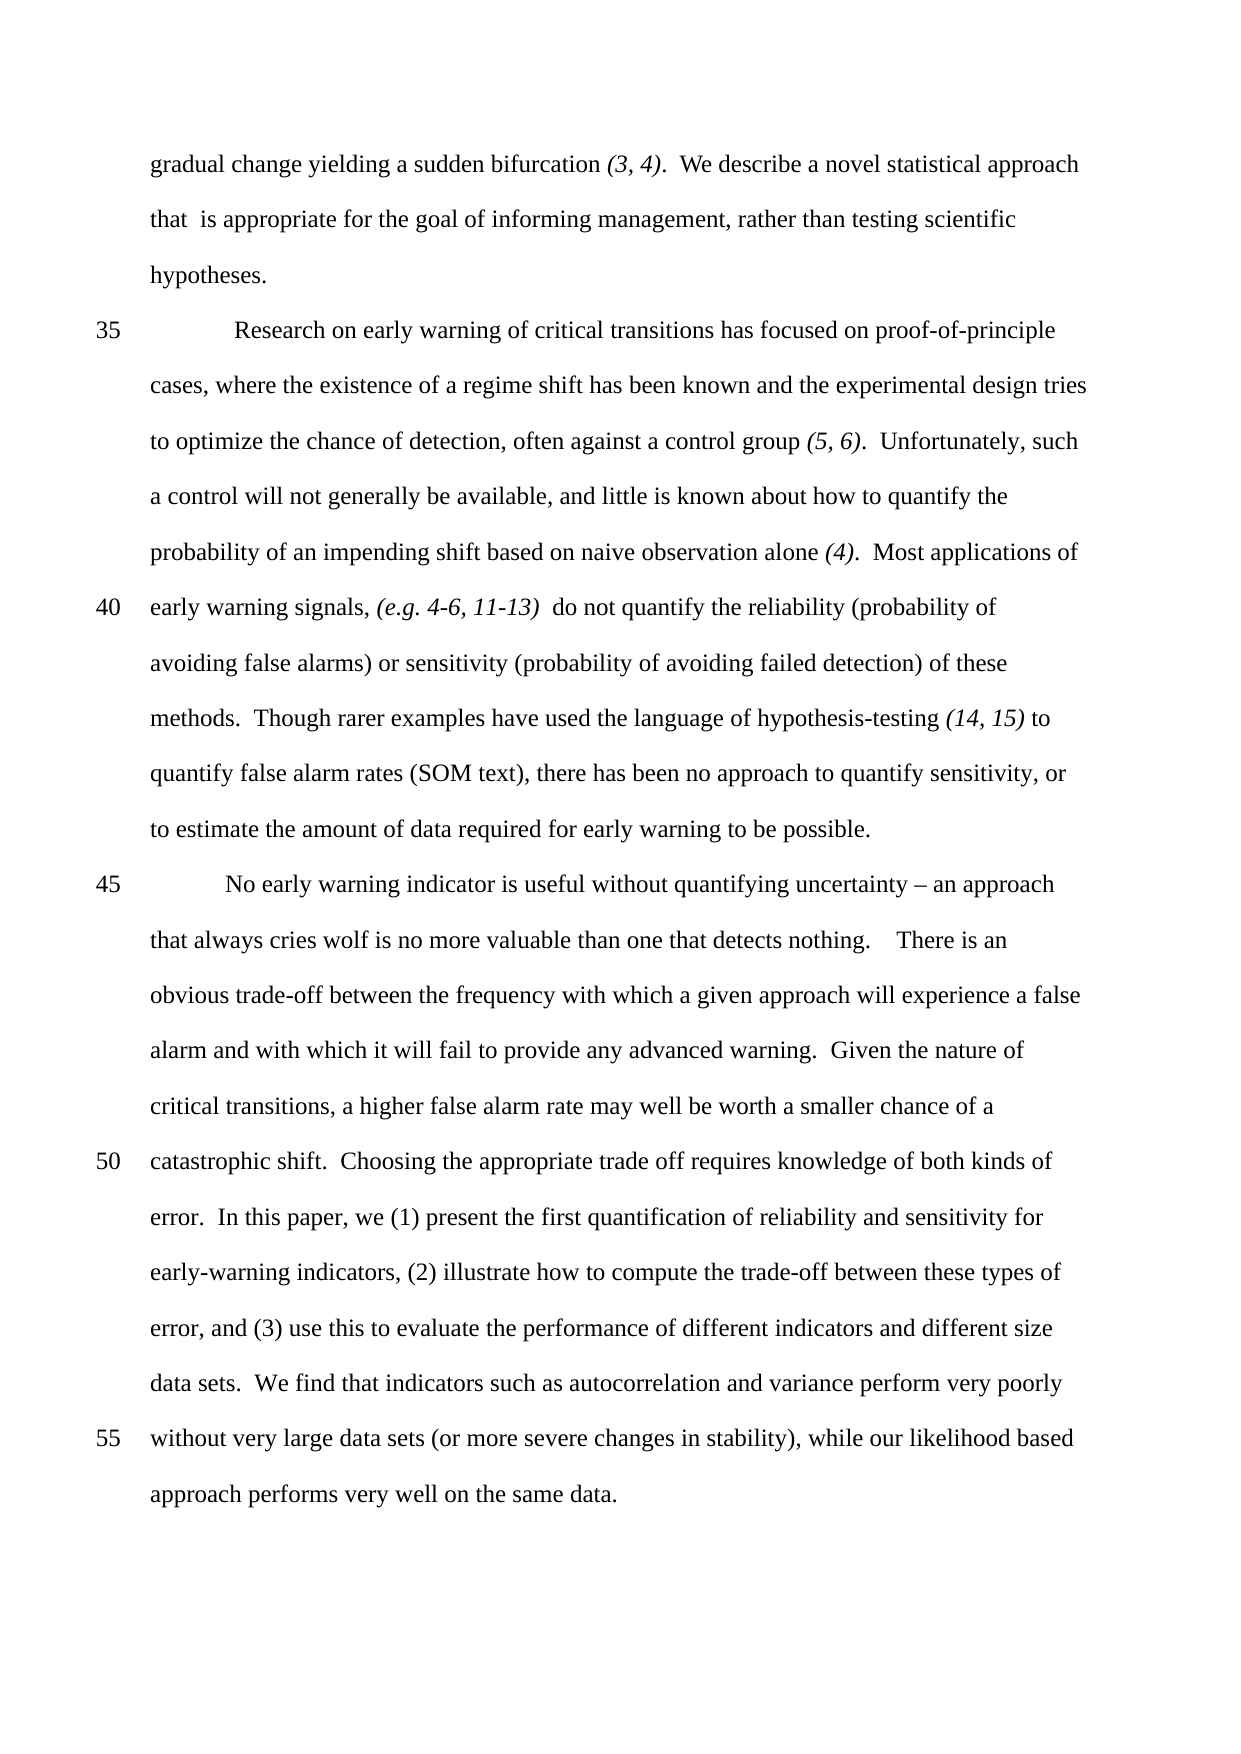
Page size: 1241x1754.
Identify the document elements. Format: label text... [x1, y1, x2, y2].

text gradual change yielding a sudden bifurcation (3, 4)⁠. We describe a novel statistical approach that is appropriate for the goal of informing management, rather than testing scientific hypotheses. [150, 150, 1090, 288]
text No early warning indicator is useful without quantifying uncertainty – an approach that always cries wolf is no more valuable than one that detects nothing. There is an obvious trade-off between the frequency with which a given approach will experience a false alarm and with which it will fail to provide any advanced warning. Given the nature of critical transitions, a higher false alarm rate may well be worth a smaller chance of a catastrophic shift. Choosing the appropriate trade off requires knowledge of both kinds of error. In this paper, we (1) present the first quantification of reliability and sensitivity for early-warning indicators, (2) illustrate how to compute the trade-off between these types of error, and (3) use this to evaluate the performance of different indicators and different size data sets. We find that indicators such as autocorrelation and variance perform very poorly without very large data sets (or more severe changes in stability), while our likelihood based approach performs very well on the same data. [150, 870, 1090, 1508]
text Research on early warning of critical transitions has focused on proof-of-principle cases, where the existence of a regime shift has been known and the experimental design tries to optimize the chance of detection, often against a control group (5, 6)⁠. Unfortunately, such a control will not generally be available, and little is known about how to quantify the probability of an impending shift based on naive observation alone (4)⁠. Most applications of early warning signals, (e.g. 4-6, 11-13)⁠ do not quantify the reliability (probability of avoiding false alarms) or sensitivity (probability of avoiding failed detection) of these methods. Though rarer examples have used the language of hypothesis-testing (14, 15)⁠ to quantify false alarm rates (SOM text), there has been no approach to quantify sensitivity, or to estimate the amount of data required for early warning to be possible. [150, 316, 1090, 843]
